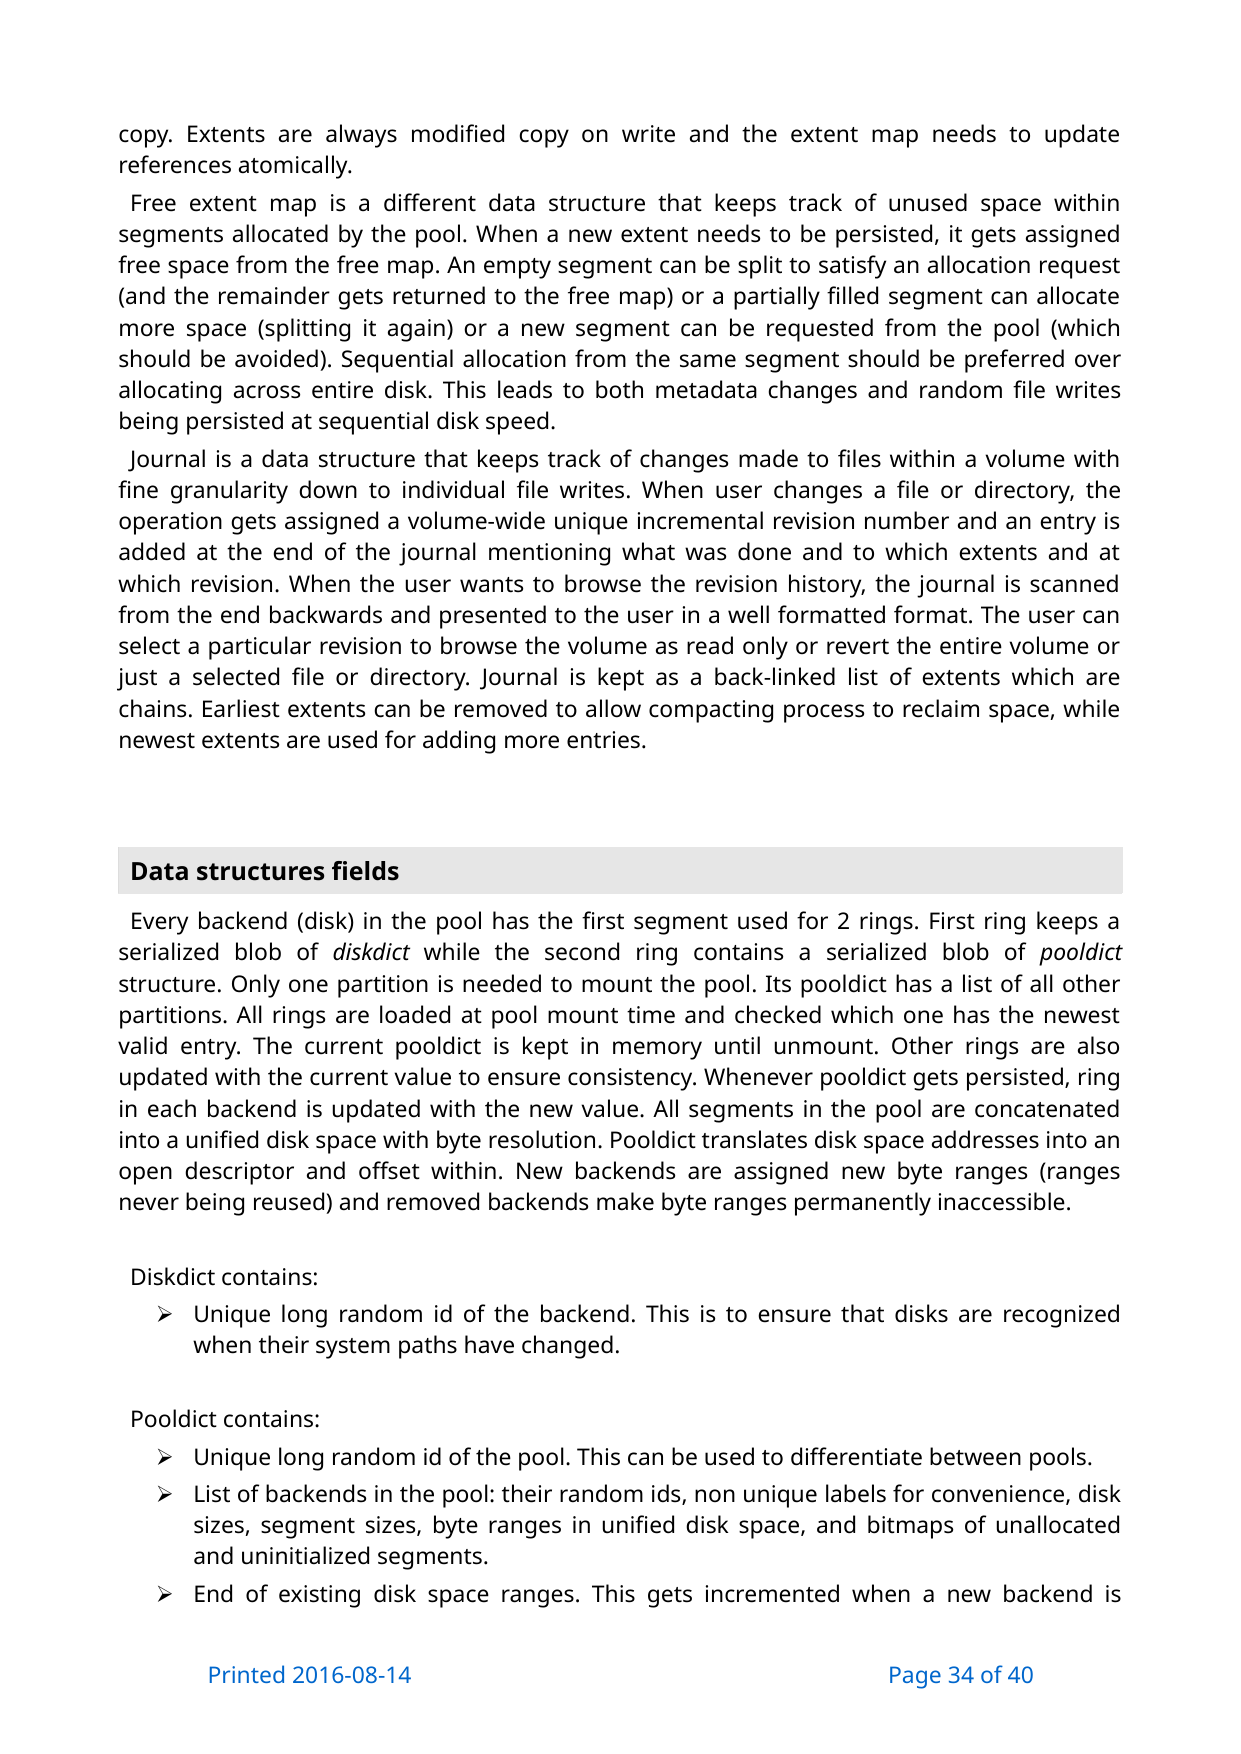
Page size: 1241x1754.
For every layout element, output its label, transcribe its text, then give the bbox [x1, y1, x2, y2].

text Pooldict contains: [118, 1403, 1122, 1435]
text Diskdict contains: [118, 1261, 1122, 1292]
text copy. Extents are always modified copy on write and the extent map needs to update references atomically. [118, 118, 1122, 181]
list Unique long random id of the backend. This is to ensure that disks are recognized when their system paths have changed. [156, 1298, 1122, 1360]
text Every backend (disk) in the pool has the first segment used for 2 rings. First ring keeps a serialized blob of diskdict while the second ring contains a serialized blob of pooldict structure. Only one partition is needed to mount the pool. Its pooldict has a list of all other partitions. All rings are loaded at pool mount time and checked which one has the newest valid entry. The current pooldict is kept in memory until unmount. Other rings are also updated with the current value to ensure consistency. Whenever pooldict gets persisted, ring in each backend is updated with the new value. All segments in the pool are concatenated into a unified disk space with byte resolution. Pooldict translates disk space addresses into an open descriptor and offset within. New backends are assigned new byte ranges (ranges never being reused) and removed backends make byte ranges permanently inaccessible. [118, 905, 1122, 1217]
list End of existing disk space ranges. This gets incremented when a new backend is [156, 1577, 1122, 1609]
subtitle Data structures fields [119, 848, 1122, 893]
list Unique long random id of the pool. This can be used to differentiate between pools. [156, 1441, 1122, 1472]
text Free extent map is a different data structure that keeps track of unused space within segments allocated by the pool. When a new extent needs to be persisted, it gets assigned free space from the free map. An empty segment can be split to satisfy an allocation request (and the remainder gets returned to the free map) or a partially filled segment can allocate more space (splitting it again) or a new segment can be requested from the pool (which should be avoided). Sequential allocation from the same segment should be preferred over allocating across entire disk. This leads to both metadata changes and random file writes being persisted at sequential disk speed. [118, 187, 1122, 437]
list List of backends in the pool: their random ids, non unique labels for convenience, disk sizes, segment sizes, byte ranges in unified disk space, and bitmaps of unallocated and uninitialized segments. [156, 1478, 1122, 1572]
text Journal is a data structure that keeps track of changes made to files within a volume with fine granularity down to individual file writes. When user changes a file or directory, the operation gets assigned a volume-wide unique incremental revision number and an entry is added at the end of the journal mentioning what was done and to which extents and at which revision. When the user wants to browse the revision history, the journal is scanned from the end backwards and presented to the user in a well formatted format. The user can select a particular revision to browse the volume as read only or revert the entire volume or just a selected file or directory. Journal is kept as a back-linked list of extents which are chains. Earliest extents can be removed to allow compacting process to reclaim space, while newest extents are used for adding more entries. [118, 442, 1122, 755]
